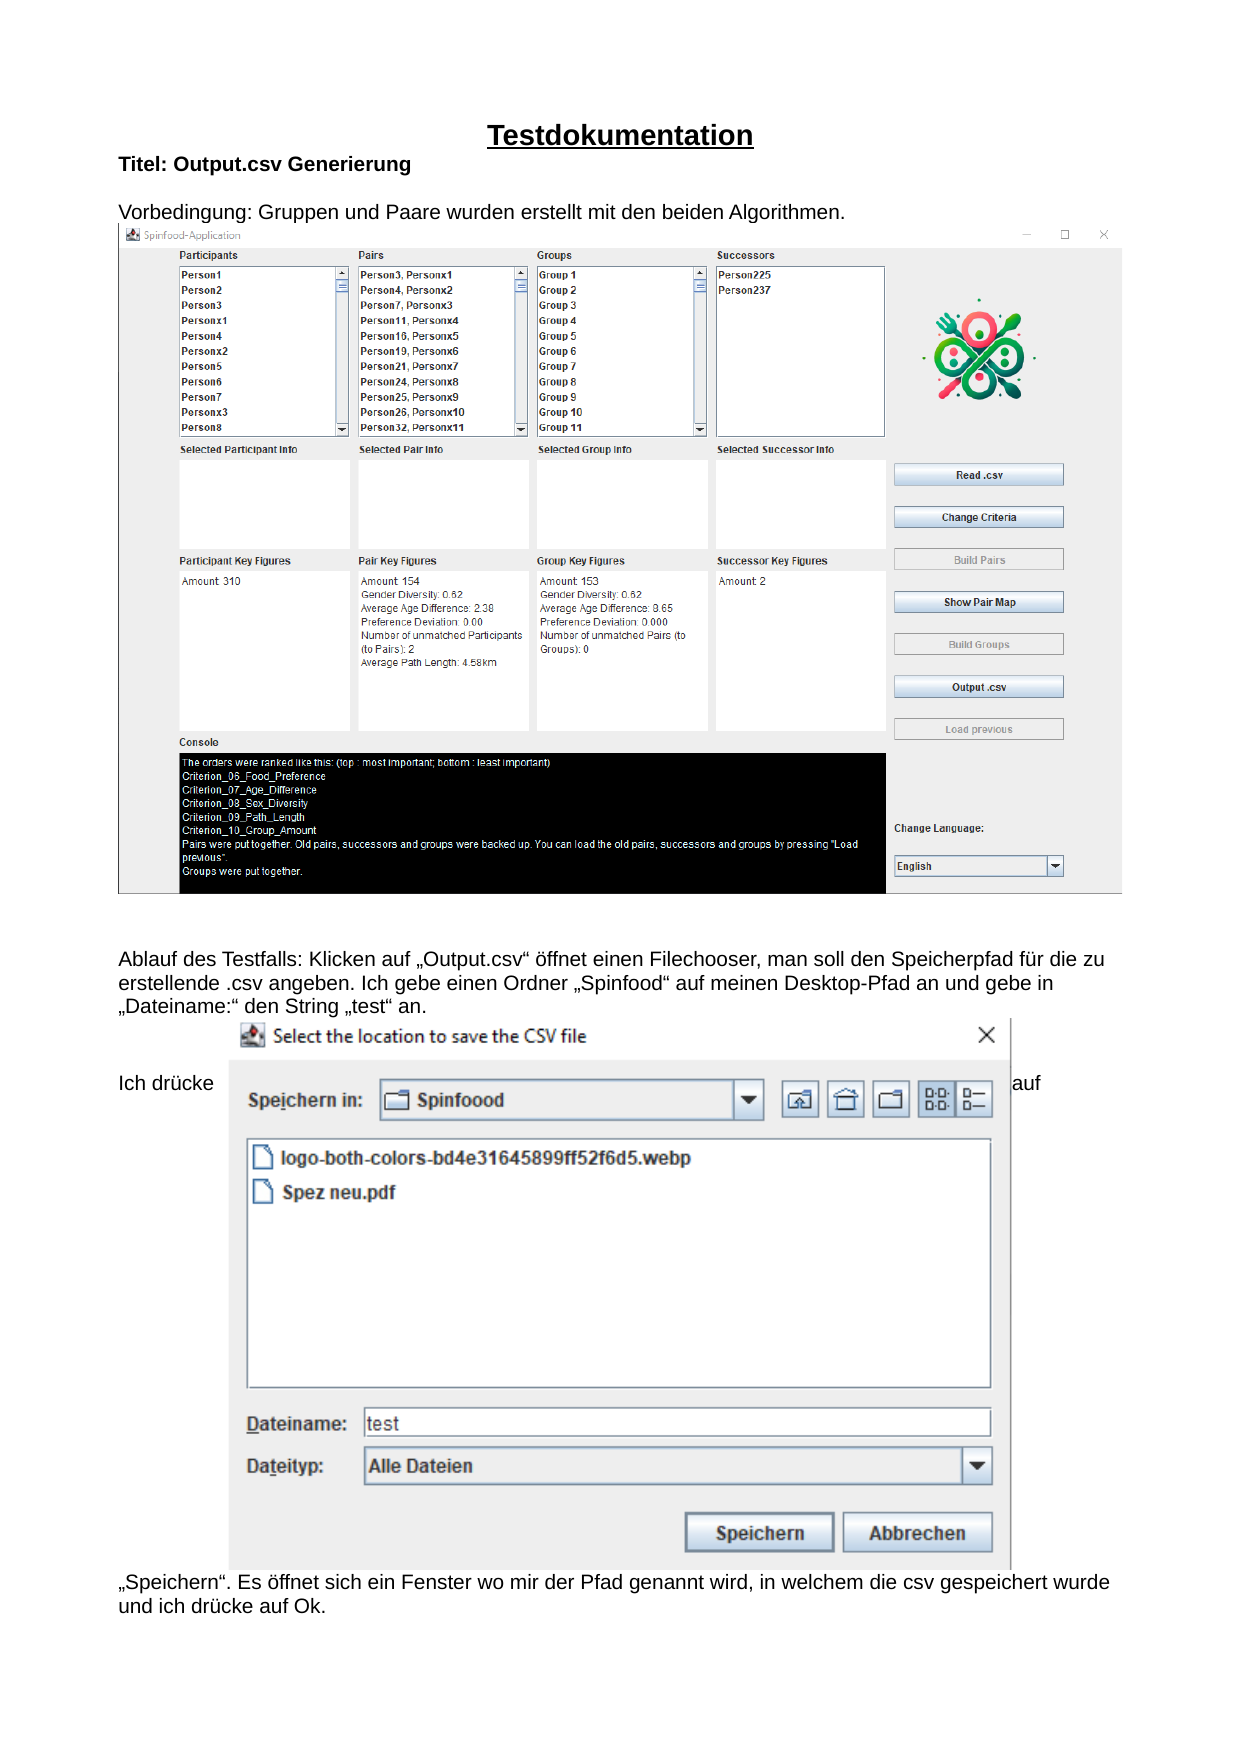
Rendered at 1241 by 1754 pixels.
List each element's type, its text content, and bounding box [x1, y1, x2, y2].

text Ablauf des Testfalls: Klicken auf „Output.csv“ öffnet einen Filechooser, man soll den Speicherpfad für die zu erstellende .csv angeben. Ich gebe einen Ordner „Spinfood“ auf meinen Desktop-Pfad an und gebe in „Dateiname:“ den String „test“ an. [118, 946, 1122, 1018]
text Titel: Output.csv Generierung [118, 152, 1122, 176]
text Vorbedingung: Gruppen und Paare wurden erstellt mit den beiden Algorithmen. [118, 199, 1122, 223]
text Testdokumentation [118, 118, 1122, 152]
text Ich drücke auf „Speichern“. Es öffnet sich ein Fenster wo mir der Pfad genannt wird, in welchem die csv gespeichert wurde und ich drücke auf Ok. [118, 1071, 1122, 1618]
